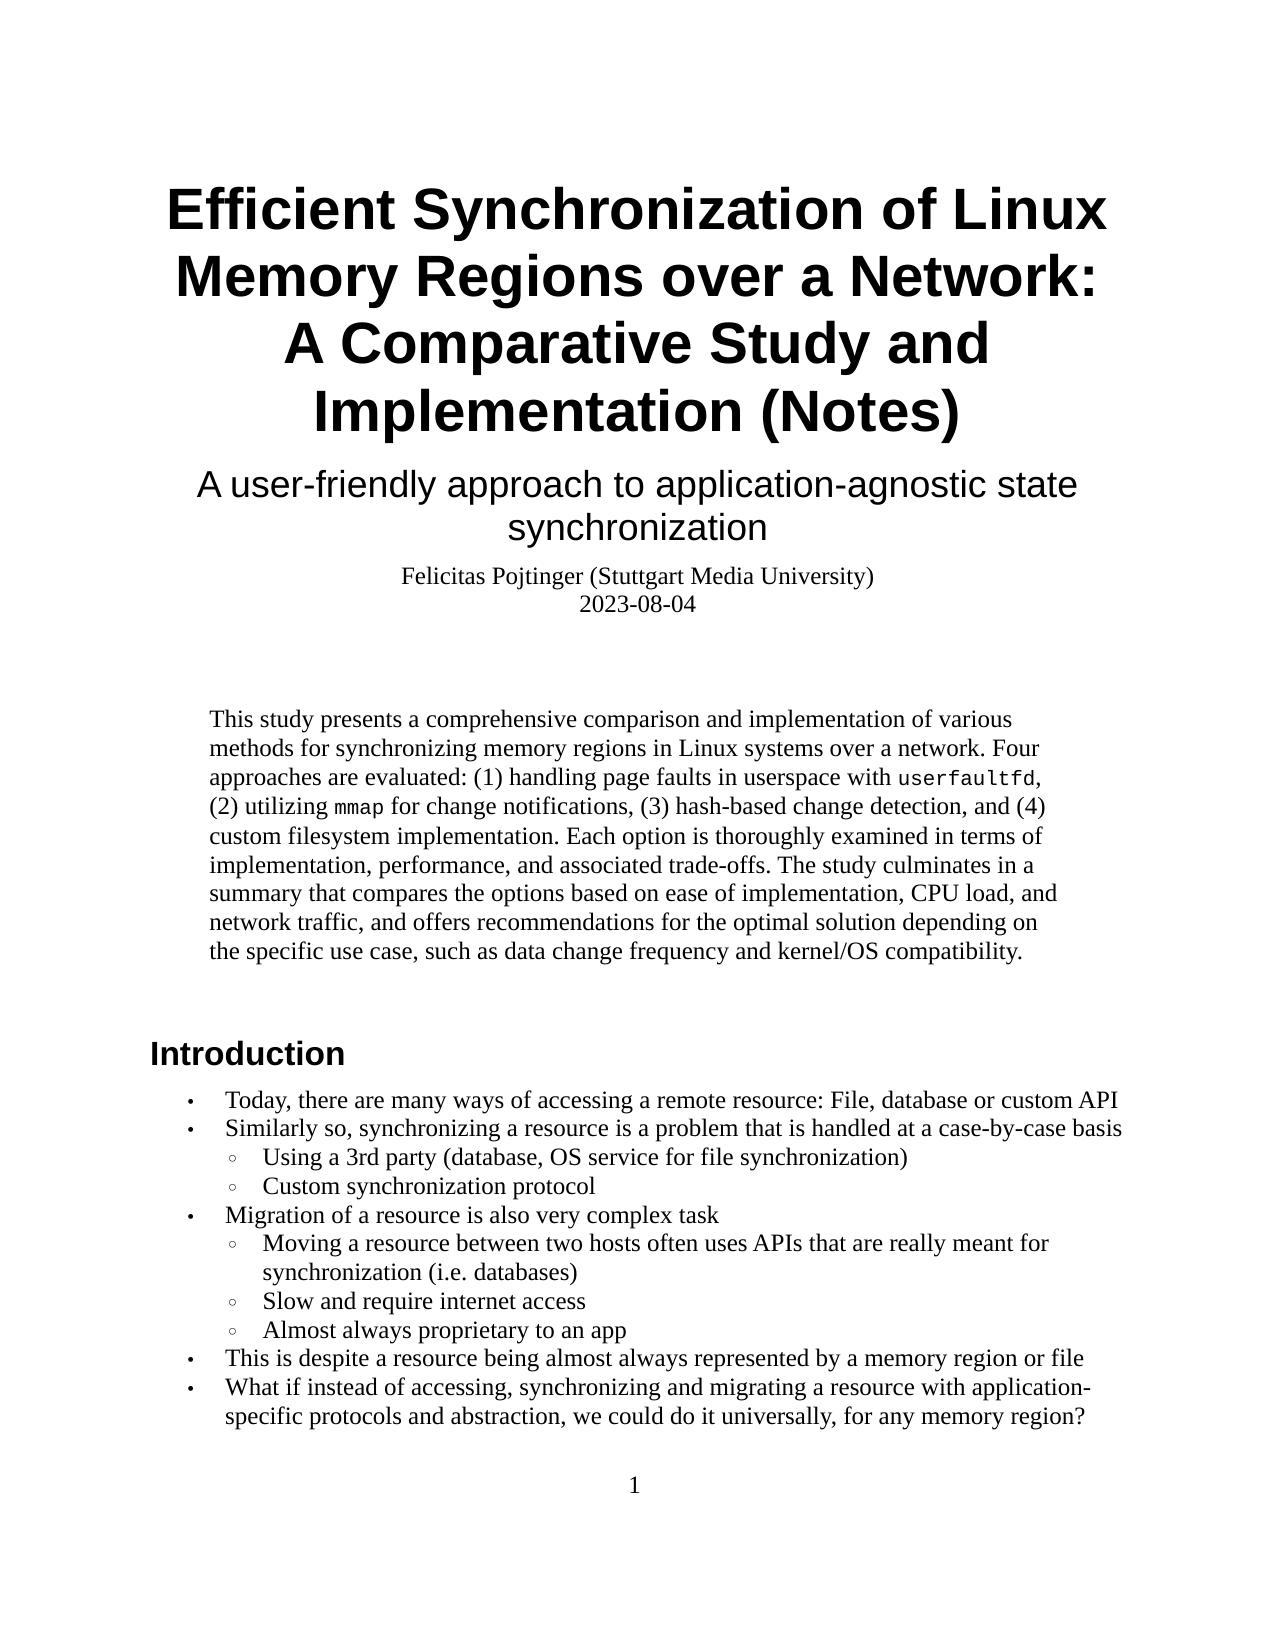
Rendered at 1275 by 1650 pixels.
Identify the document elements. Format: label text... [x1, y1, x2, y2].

list Migration of a resource is also very complex task [187, 1200, 1125, 1228]
list Moving a resource between two hosts often uses APIs that are really meant for synchronization (i.e. databases) [225, 1228, 1125, 1286]
list Almost always proprietary to an app [225, 1315, 1125, 1343]
subtitle Introduction [150, 1033, 1125, 1072]
text 2023-08-04 [150, 589, 1125, 618]
list Slow and require internet access [225, 1286, 1125, 1315]
text Felicitas Pojtinger (Stuttgart Media University) [150, 561, 1125, 589]
title Efficient Synchronization of Linux Memory Regions over a Network: A Comparative Study and Implementation (Notes) [150, 175, 1125, 443]
list Using a 3rd party (database, OS service for file synchronization) [225, 1142, 1125, 1171]
subtitle A user-friendly approach to application-agnostic state synchronization [150, 462, 1125, 548]
text This study presents a comprehensive comparison and implementation of various methods for synchronizing memory regions in Linux systems over a network. Four approaches are evaluated: (1) handling page faults in userspace with userfaultfd, (2) utilizing mmap for change notifications, (3) hash-based change detection, and (4) custom filesystem implementation. Each option is thoroughly examined in terms of implementation, performance, and associated trade-offs. The study culminates in a summary that compares the options based on ease of implementation, CPU load, and network traffic, and offers recommendations for the optimal solution depending on the specific use case, such as data change frequency and kernel/OS compatibility. [209, 704, 1066, 965]
list What if instead of accessing, synchronizing and migrating a resource with application-specific protocols and abstraction, we could do it universally, for any memory region? [187, 1372, 1125, 1430]
list Similarly so, synchronizing a resource is a problem that is handled at a case-by-case basis [187, 1113, 1125, 1142]
list Today, there are many ways of accessing a remote resource: File, database or custom API [187, 1085, 1125, 1113]
list Custom synchronization protocol [225, 1171, 1125, 1200]
list This is despite a resource being almost always represented by a memory region or file [187, 1343, 1125, 1372]
